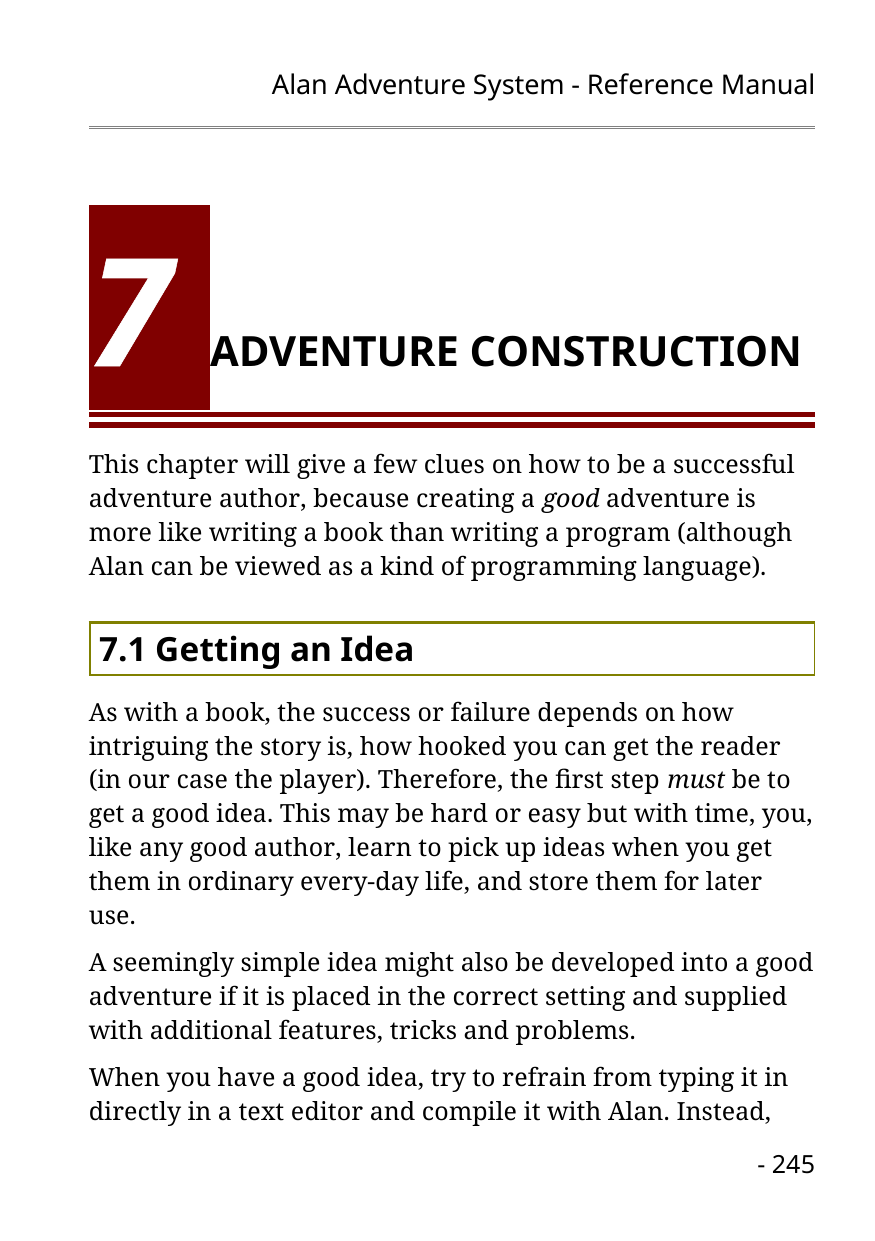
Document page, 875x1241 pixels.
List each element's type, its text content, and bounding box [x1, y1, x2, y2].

text This chapter will give a few clues on how to be a successful adventure author, because creating a good adventure is more like writing a book than writing a program (although Alan can be viewed as a kind of programming language). [88, 447, 815, 582]
text As with a book, the success or failure depends on how intriguing the story is, how hooked you can get the reader (in our case the player). Therefore, the first step must be to get a good idea. This may be hard or easy but with time, you, like any good author, learn to pick up ideas when you get them in ordinary every-day life, and store them for later use. [88, 694, 815, 932]
subtitle Adventure Construction [88, 205, 815, 428]
text When you have a good idea, try to refrain from typing it in directly in a text editor and compile it with Alan. Instead, [88, 1060, 815, 1128]
subtitle Getting an Idea [91, 624, 814, 674]
text A seemingly simple idea might also be developed into a good adventure if it is placed in the correct setting and supplied with additional features, tricks and problems. [88, 945, 815, 1047]
